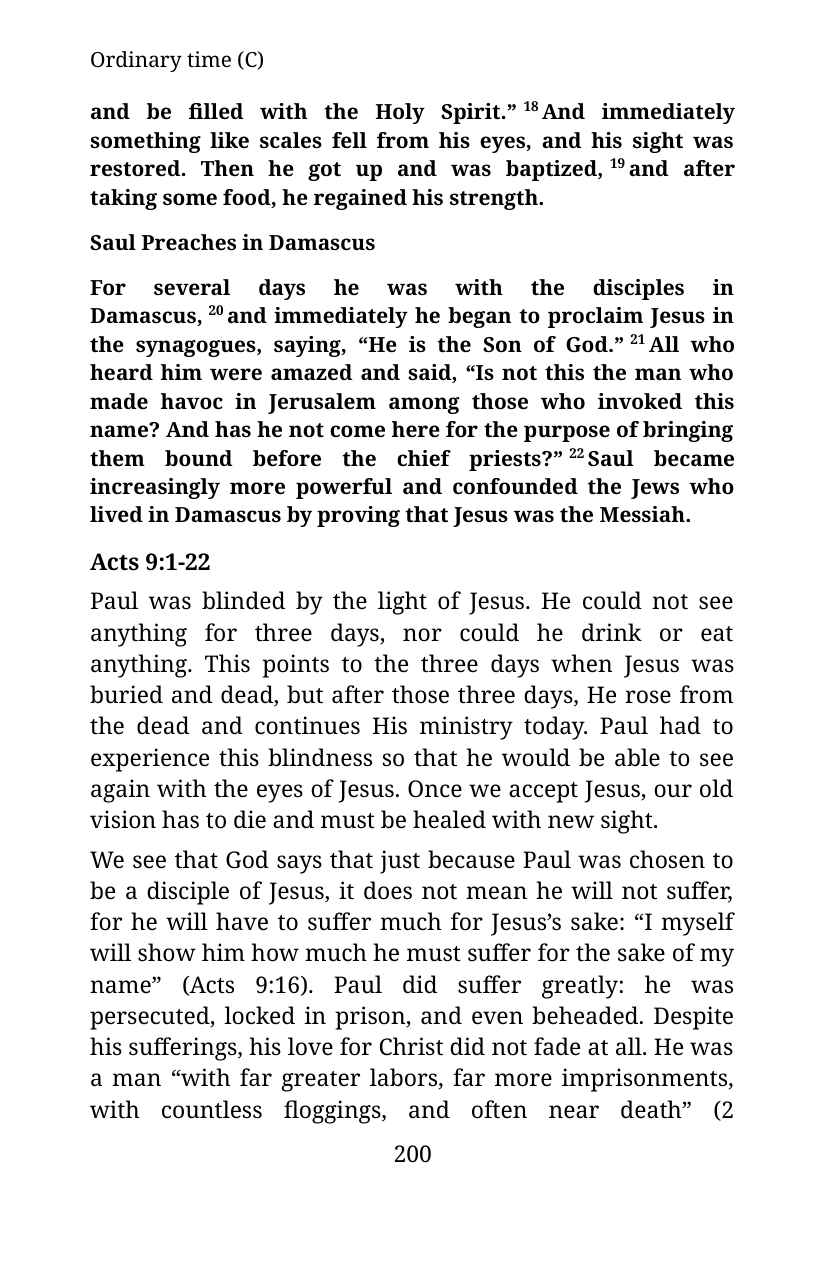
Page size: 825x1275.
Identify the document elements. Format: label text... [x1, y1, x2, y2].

text Paul was blinded by the light of Jesus. He could not see anything for three days, nor could he drink or eat anything. This points to the three days when Jesus was buried and dead, but after those three days, He rose from the dead and continues His ministry today. Paul had to experience this blindness so that he would be able to see again with the eyes of Jesus. Once we accept Jesus, our old vision has to die and must be healed with new sight. [90, 585, 735, 835]
text Acts 9:1-22 [90, 546, 735, 577]
text Saul Preaches in Damascus [90, 228, 735, 256]
text For several days he was with the disciples in Damascus, 20 and immediately he began to proclaim Jesus in the synagogues, saying, “He is the Son of God.” 21 All who heard him were amazed and said, “Is not this the man who made havoc in Jerusalem among those who invoked this name? And has he not come here for the purpose of bringing them bound before the chief priests?” 22 Saul became increasingly more powerful and confounded the Jews who lived in Damascus by proving that Jesus was the Messiah. [90, 273, 735, 529]
text We see that God says that just because Paul was chosen to be a disciple of Jesus, it does not mean he will not suffer, for he will have to suffer much for Jesus’s sake: “I myself will show him how much he must suffer for the sake of my name” (Acts 9:16). Paul did suffer greatly: he was persecuted, locked in prison, and even beheaded. Despite his sufferings, his love for Christ did not fade at all. He was a man “with far greater labors, far more imprisonments, with countless floggings, and often near death” (2 [90, 843, 735, 1125]
text and be filled with the Holy Spirit.” 18 And immediately something like scales fell from his eyes, and his sight was restored. Then he got up and was baptized, 19 and after taking some food, he regained his strength. [90, 97, 735, 211]
